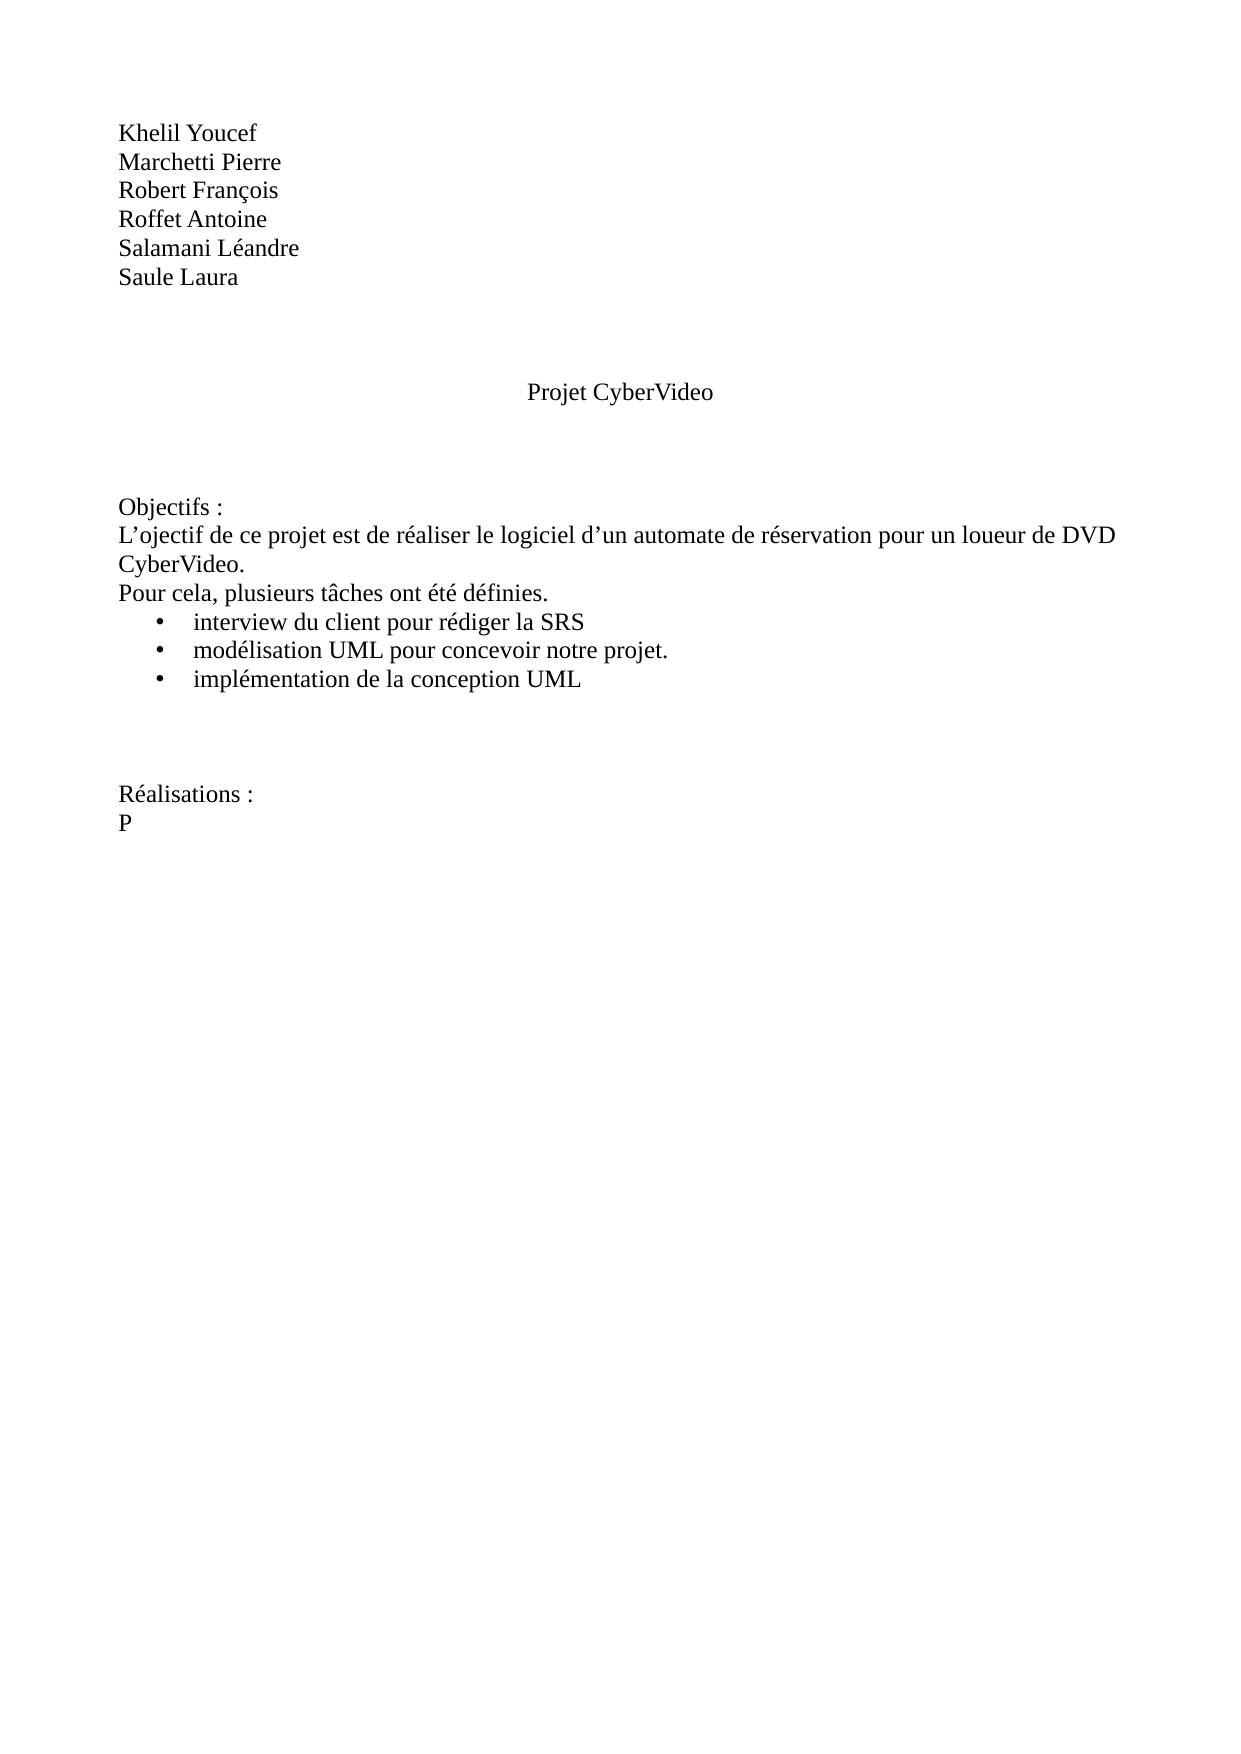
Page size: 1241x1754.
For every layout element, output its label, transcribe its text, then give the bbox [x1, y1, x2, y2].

text Roffet Antoine [118, 204, 1122, 233]
text Réalisations : [118, 779, 1122, 808]
text Robert François [118, 176, 1122, 204]
text Marchetti Pierre [118, 147, 1122, 176]
list modélisation UML pour concevoir notre projet. [156, 636, 1122, 664]
text Objectifs : [118, 492, 1122, 521]
list interview du client pour rédiger la SRS [156, 607, 1122, 636]
text Saule Laura [118, 262, 1122, 291]
text Khelil Youcef [118, 118, 1122, 147]
text Projet CyberVideo [118, 377, 1122, 406]
text Pour cela, plusieurs tâches ont été définies. [118, 578, 1122, 607]
list implémentation de la conception UML [156, 664, 1122, 693]
text P [118, 808, 1122, 837]
text L’ojectif de ce projet est de réaliser le logiciel d’un automate de réservation pour un loueur de DVD CyberVideo. [118, 521, 1122, 578]
text Salamani Léandre [118, 233, 1122, 262]
